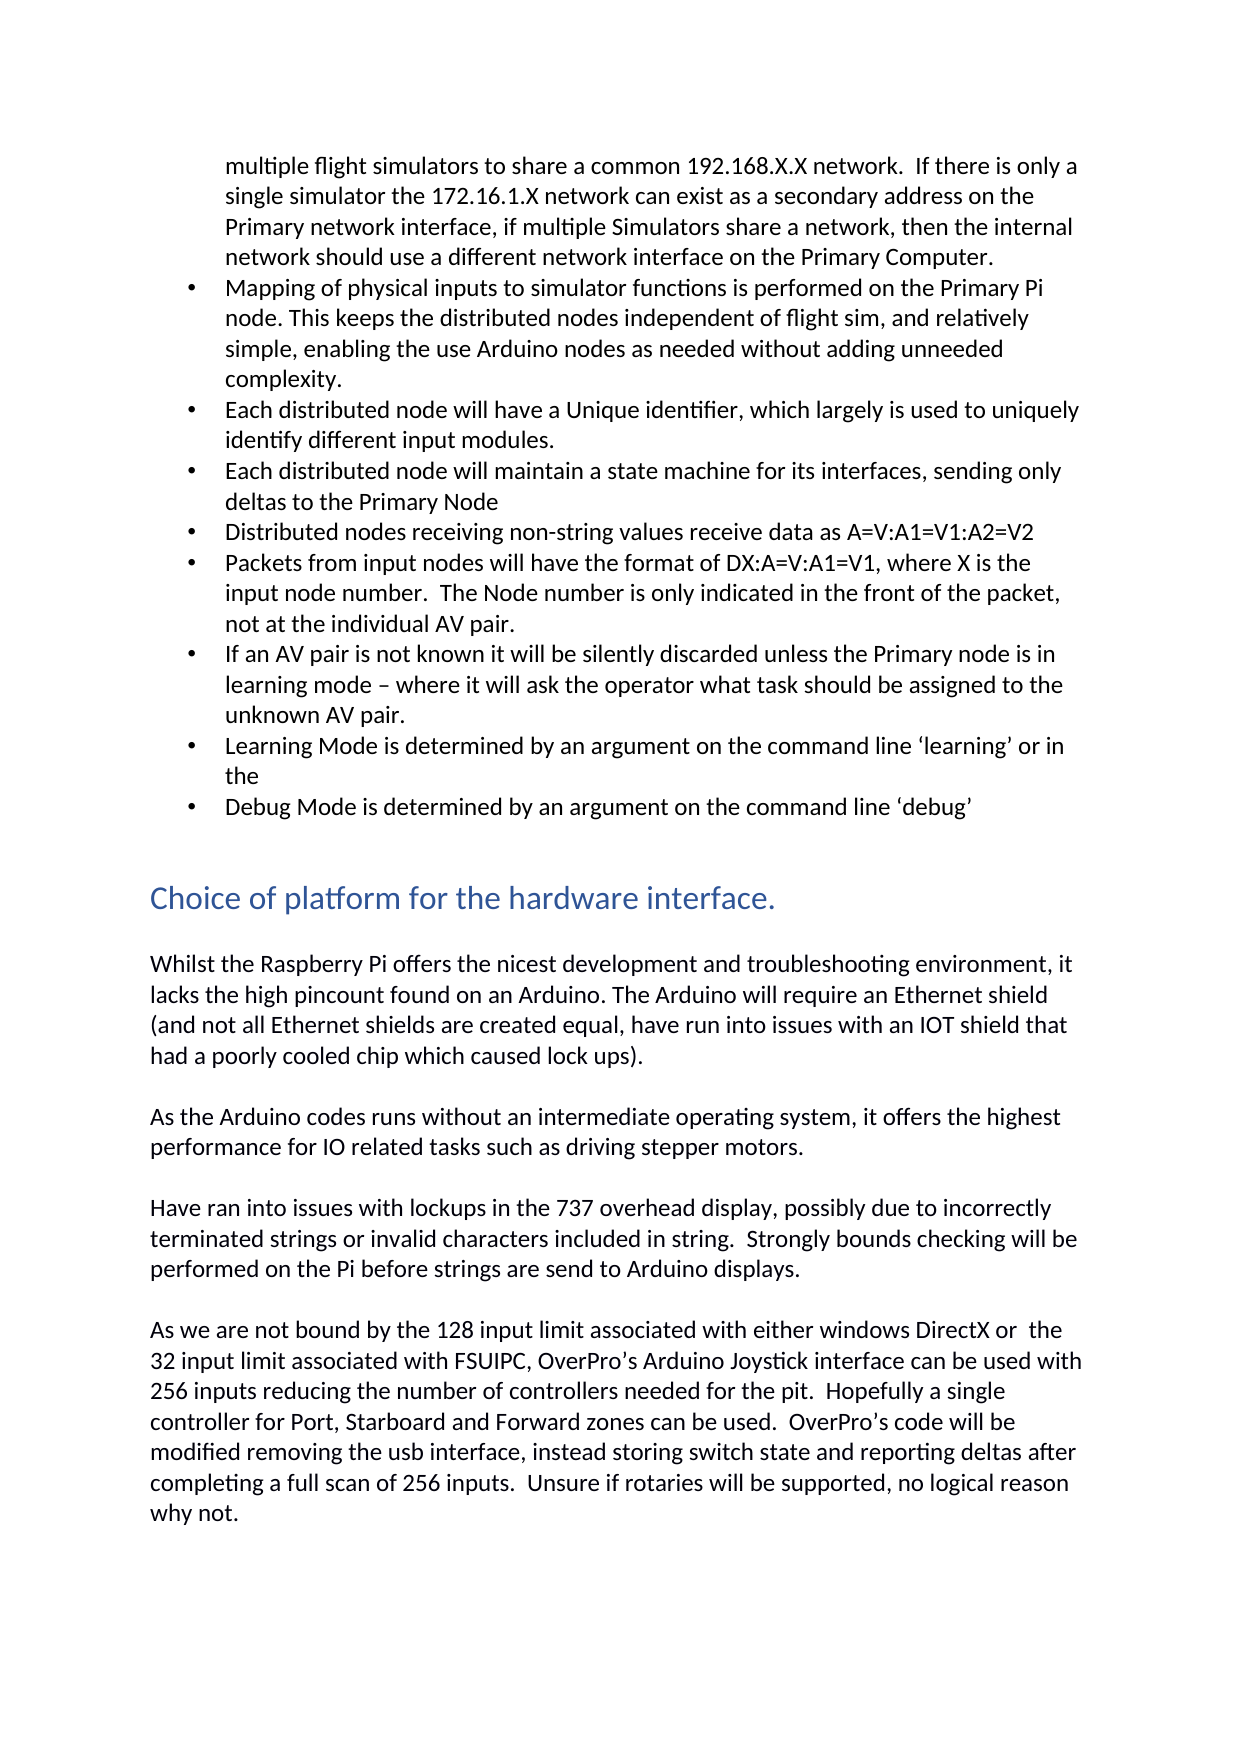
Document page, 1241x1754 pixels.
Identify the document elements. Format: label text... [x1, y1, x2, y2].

list Mapping of physical inputs to simulator functions is performed on the Primary Pi node. This keeps the distributed nodes independent of flight sim, and relatively simple, enabling the use Arduino nodes as needed without adding unneeded complexity. [187, 272, 1090, 394]
list multiple flight simulators to share a common 192.168.X.X network. If there is only a single simulator the 172.16.1.X network can exist as a secondary address on the Primary network interface, if multiple Simulators share a network, then the internal network should use a different network interface on the Primary Computer. [187, 150, 1090, 272]
text Have ran into issues with lockups in the 737 overhead display, possibly due to incorrectly terminated strings or invalid characters included in string. Strongly bounds checking will be performed on the Pi before strings are send to Arduino displays. [150, 1192, 1090, 1284]
subtitle Choice of platform for the hardware interface. [150, 877, 1090, 918]
list Debug Mode is determined by an argument on the command line ‘debug’ [187, 791, 1090, 821]
list Distributed nodes receiving non-string values receive data as A=V:A1=V1:A2=V2 [187, 516, 1090, 547]
text Whilst the Raspberry Pi offers the nicest development and troubleshooting environment, it lacks the high pincount found on an Arduino. The Arduino will require an Ethernet shield (and not all Ethernet shields are created equal, have run into issues with an IOT shield that had a poorly cooled chip which caused lock ups). [150, 948, 1090, 1070]
list Packets from input nodes will have the format of DX:A=V:A1=V1, where X is the input node number. The Node number is only indicated in the front of the packet, not at the individual AV pair. [187, 547, 1090, 638]
list Learning Mode is determined by an argument on the command line ‘learning’ or in the [187, 730, 1090, 791]
text As the Arduino codes runs without an intermediate operating system, it offers the highest performance for IO related tasks such as driving stepper motors. [150, 1101, 1090, 1162]
list Each distributed node will have a Unique identifier, which largely is used to uniquely identify different input modules. [187, 394, 1090, 455]
list If an AV pair is not known it will be silently discarded unless the Primary node is in learning mode – where it will ask the operator what task should be assigned to the unknown AV pair. [187, 638, 1090, 730]
text As we are not bound by the 128 input limit associated with either windows DirectX or the 32 input limit associated with FSUIPC, OverPro’s Arduino Joystick interface can be used with 256 inputs reducing the number of controllers needed for the pit. Hopefully a single controller for Port, Starboard and Forward zones can be used. OverPro’s code will be modified removing the usb interface, instead storing switch state and reporting deltas after completing a full scan of 256 inputs. Unsure if rotaries will be supported, no logical reason why not. [150, 1314, 1090, 1528]
list Each distributed node will maintain a state machine for its interfaces, sending only deltas to the Primary Node [187, 455, 1090, 516]
